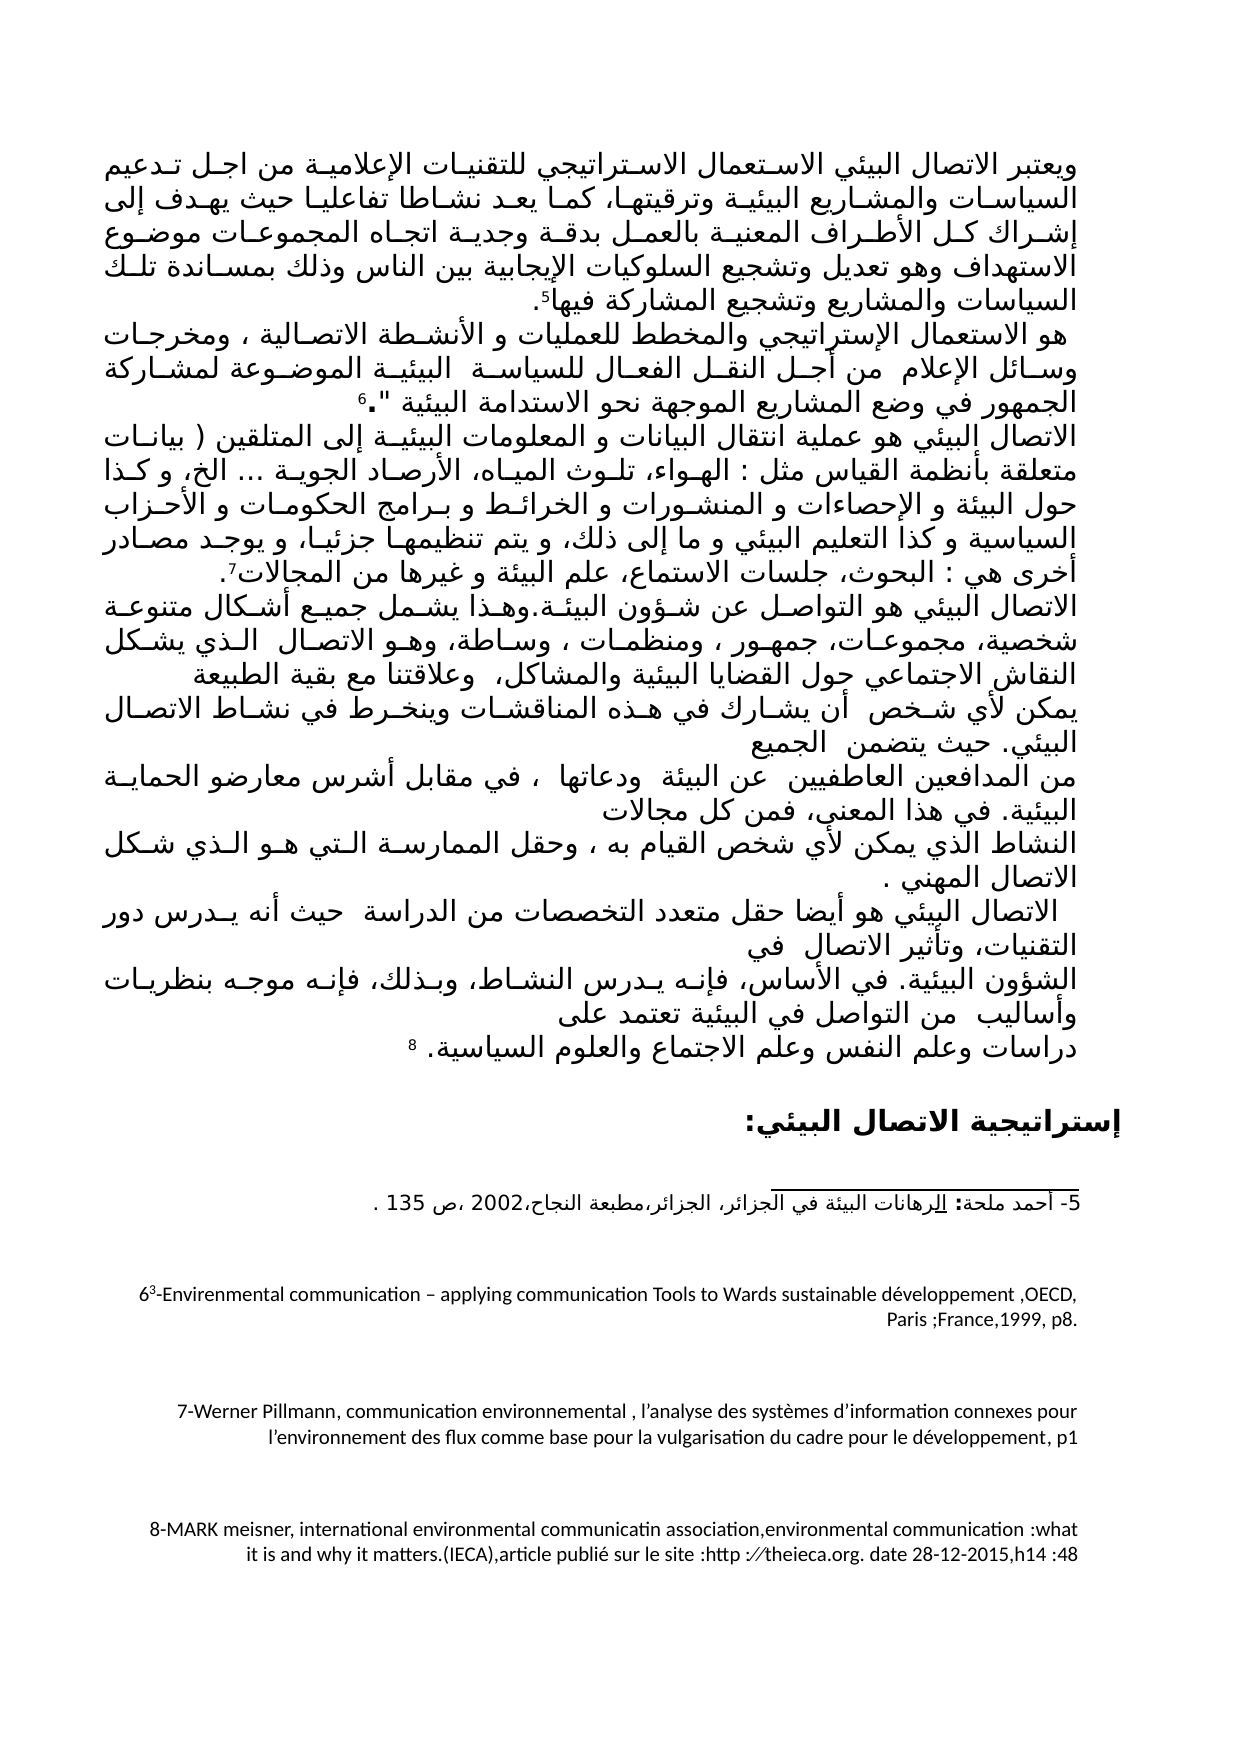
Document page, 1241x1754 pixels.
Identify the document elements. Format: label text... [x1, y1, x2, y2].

text -MARK meisner, international environmental communicatin association,environmental communication :what it is and why it matters.(IECA),article publié sur le site :http :∕∕theieca.org. date 28-12-2015,h14 :48 [148, 1516, 1078, 1567]
text الاتصال البيئي هو التواصل عن شؤون البيئة.وهذا يشمل جميع أشكال متنوعة شخصية، مجموعات، جمهور ، ومنظمات ، وساطة، وهو الاتصال الذي يشكل النقاش الاجتماعي حول القضايا البيئية والمشاكل، وعلاقتنا مع بقية الطبيعة [103, 589, 1078, 691]
text إستراتيجية الاتصال البيئي: [74, 1104, 1122, 1138]
text هو الاستعمال الإستراتيجي والمخطط للعمليات و الأنشطة الاتصالية ، ومخرجات وسائل الإعلام من أجل النقل الفعال للسياسة البيئية الموضوعة لمشاركة الجمهور في وضع المشاريع الموجهة نحو الاستدامة البيئية ". [103, 317, 1078, 419]
text النشاط الذي يمكن لأي شخص القيام به ، وحقل الممارسة التي هو الذي شكل الاتصال المهني . [103, 827, 1078, 895]
text الشؤون البيئية. في الأساس، فإنه يدرس النشاط، وبذلك، فإنه موجه بنظريات وأساليب من التواصل في البيئية تعتمد على [103, 963, 1078, 1031]
text الاتصال البيئي هو عملية انتقال البيانات و المعلومات البيئية إلى المتلقين ( بيانات متعلقة بأنظمة القياس مثل : الهواء، تلوث المياه، الأرصاد الجوية ... الخ، و كذا حول البيئة و الإحصاءات و المنشورات و الخرائط و برامج الحكومات و الأحزاب السياسية و كذا التعليم البيئي و ما إلى ذلك، و يتم تنظيمها جزئيا، و يوجد مصادر أخرى هي : البحوث، جلسات الاستماع، علم البيئة و غيرها من المجالات. [103, 419, 1078, 589]
text دراسات وعلم النفس وعلم الاجتماع والعلوم السياسية. [103, 1031, 1078, 1064]
text -Werner Pillmann, communication environnemental , l’analyse des systèmes d’information connexes pour l’environnement des flux comme base pour la vulgarisation du cadre pour le développement, p1 [148, 1398, 1078, 1449]
text 3-Envirenmental communication – applying communication Tools to Wards sustainable développement ,OECD, Paris ;France,1999, p8. [103, 1281, 1078, 1332]
text من المدافعين العاطفيين عن البيئة ودعاتها ، في مقابل أشرس معارضو الحماية البيئية. في هذا المعنى، فمن كل مجالات [103, 759, 1078, 827]
text ويعتبر الاتصال البيئي الاستعمال الاستراتيجي للتقنيات الإعلامية من اجل تدعيم السياسات والمشاريع البيئية وترقيتها، كما يعد نشاطا تفاعليا حيث يهدف إلى إشراك كل الأطراف المعنية بالعمل بدقة وجدية اتجاه المجموعات موضوع الاستهداف وهو تعديل وتشجيع السلوكيات الإيجابية بين الناس وذلك بمساندة تلك السياسات والمشاريع وتشجيع المشاركة فيها. [103, 148, 1078, 317]
text يمكن لأي شخص أن يشارك في هذه المناقشات وينخرط في نشاط الاتصال البيئي. حيث يتضمن الجميع [103, 691, 1078, 759]
text - أحمد ملحة: الرهانات البيئة في الجزائر، الجزائر،مطبعة النجاح،2002 ،ص 135 . [148, 1191, 1081, 1215]
text الاتصال البيئي هو أيضا حقل متعدد التخصصات من الدراسة حيث أنه يدرس دور التقنيات، وتأثير الاتصال في [103, 895, 1078, 963]
